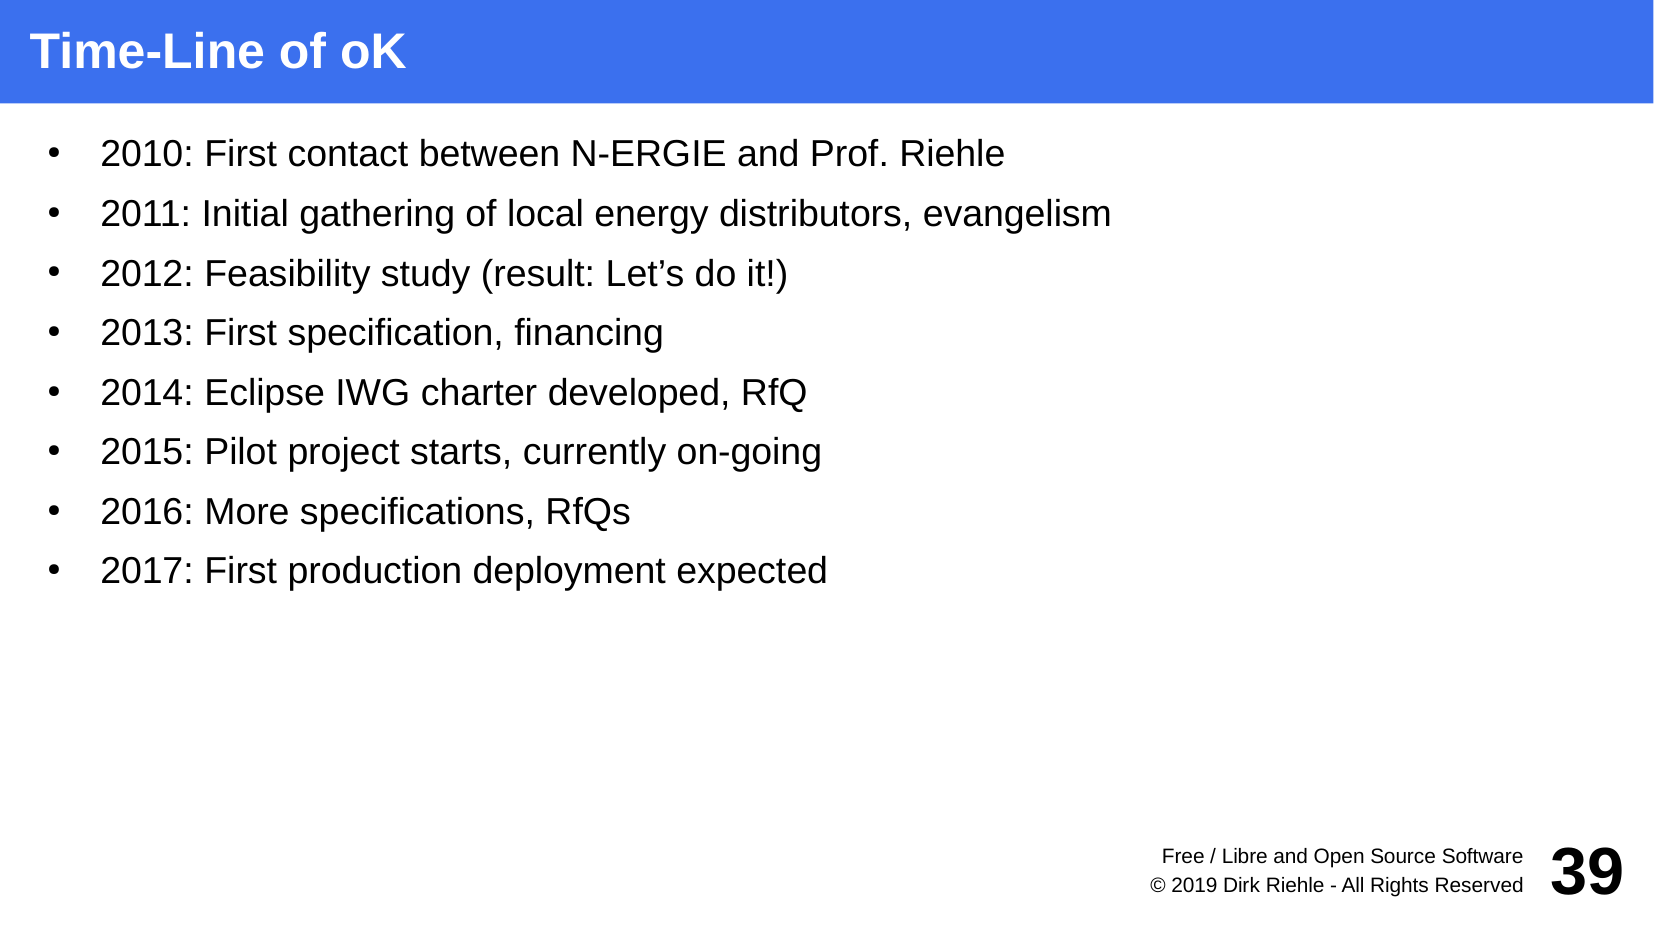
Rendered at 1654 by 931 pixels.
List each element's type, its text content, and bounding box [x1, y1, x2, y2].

title Time-Line of oK [0, 0, 1654, 104]
list 2010: First contact between N-ERGIE and Prof. Riehle 2011: Initial gathering of local energy distributors, evangelism 2012: Feasibility study (result: Let’s do it!) 2013: First specification, financing 2014: Eclipse IWG charter developed, RfQ 2015: Pilot project starts, currently on-going 2016: More specifications, RfQs 2017: First production deployment expected [29, 132, 1625, 813]
